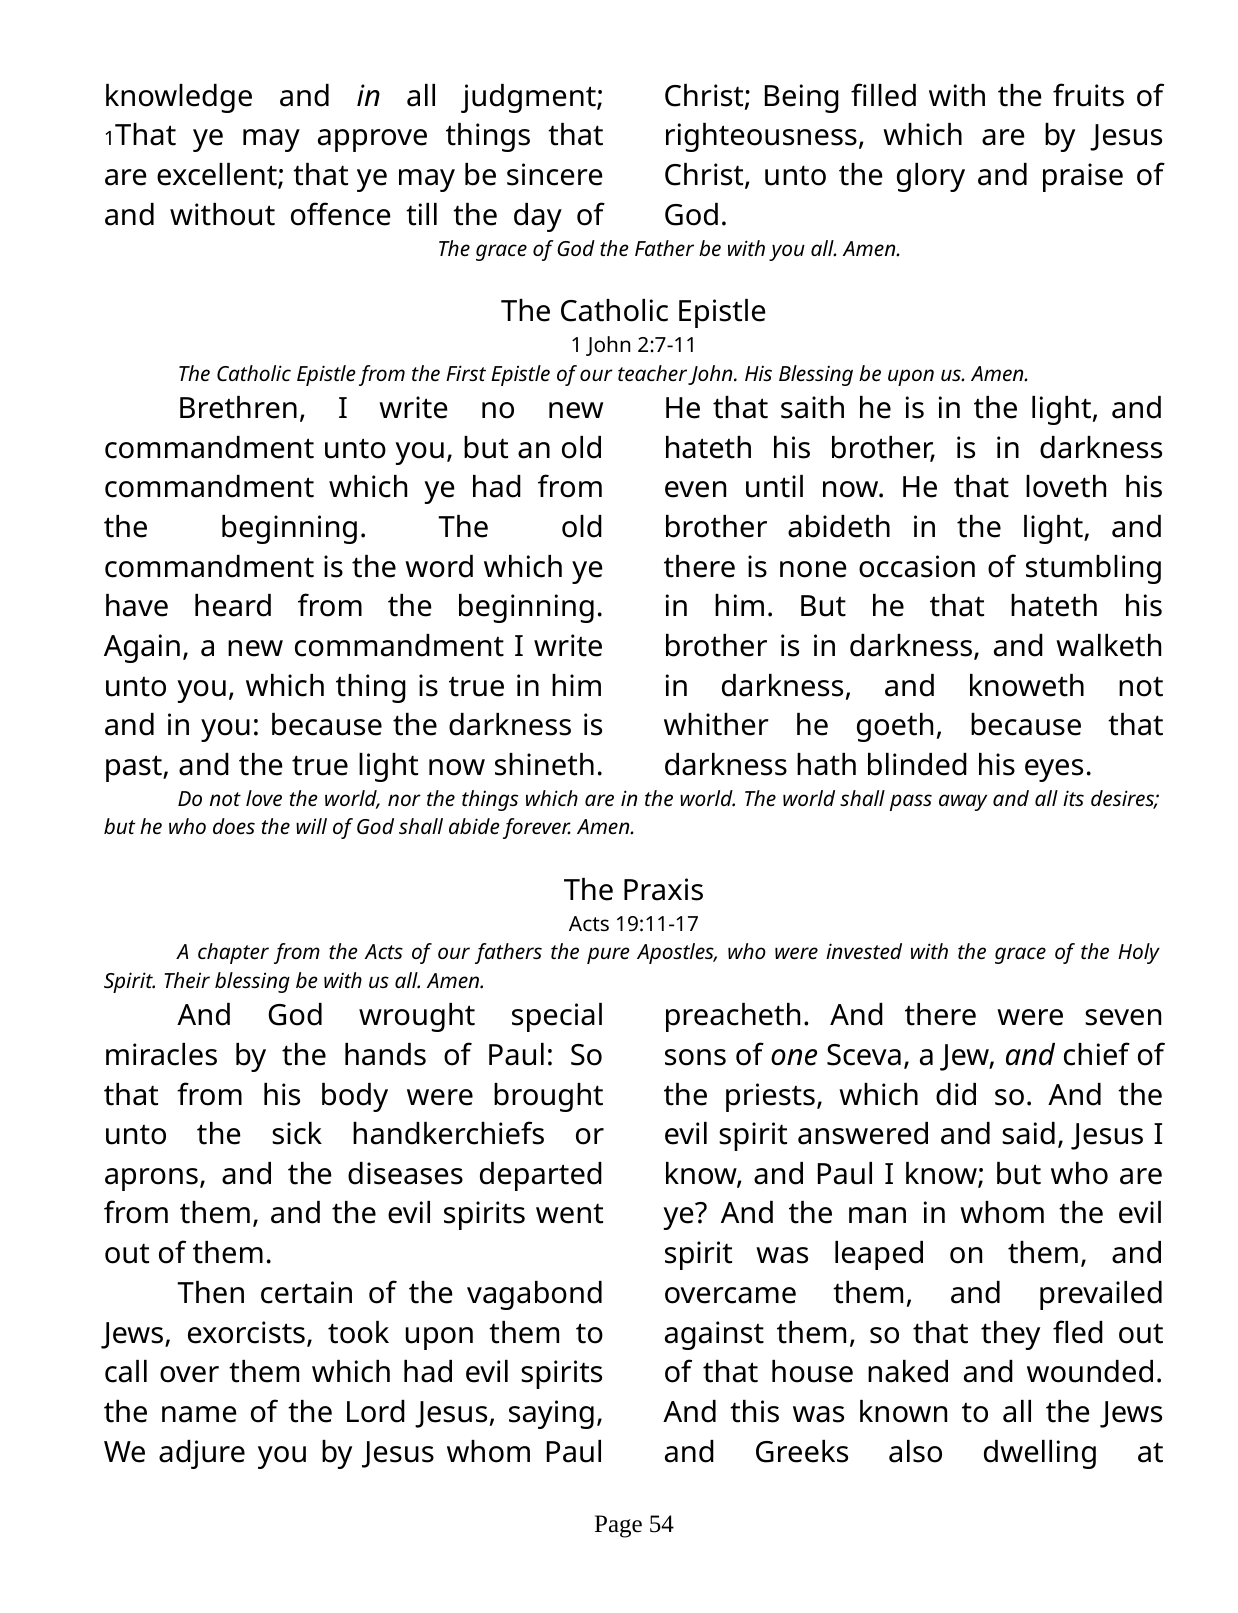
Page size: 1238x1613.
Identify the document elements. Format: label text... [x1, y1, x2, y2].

text A chapter from the Acts of our fathers the pure Apostles, who were invested with the grace of the Holy Spirit. Their blessing be with us all. Amen. [103, 937, 1164, 994]
text The Praxis [103, 869, 1164, 909]
text Brethren, I write no new commandment unto you, but an old commandment which ye had from the beginning. The old commandment is the word which ye have heard from the beginning. Again, a new commandment I write unto you, which thing is true in him and in you: because the darkness is past, and the true light now shineth. [103, 387, 604, 784]
text The Catholic Epistle [103, 291, 1164, 330]
text Acts 19:11-17 [103, 909, 1164, 937]
text The Catholic Epistle from the First Epistle of our teacher John. His Blessing be upon us. Amen. [103, 359, 1164, 387]
text Then certain of the vagabond Jews, exorcists, took upon them to call over them which had evil spirits the name of the Lord Jesus, saying, We adjure you by Jesus whom Paul [103, 1272, 604, 1471]
text The grace of God the Father be with you all. Amen. [103, 234, 1164, 262]
text And God wrought special miracles by the hands of Paul: So that from his body were brought unto the sick handkerchiefs or aprons, and the diseases departed from them, and the evil spirits went out of them. [103, 994, 604, 1272]
text Do not love the world, nor the things which are in the world. The world shall pass away and all its desires; but he who does the will of God shall abide forever. Amen. [103, 784, 1164, 841]
text knowledge and in all judgment; 1That ye may approve things that are excellent; that ye may be sincere and without offence till the day of [103, 75, 604, 234]
text He that saith he is in the light, and hateth his brother, is in darkness even until now. He that loveth his brother abideth in the light, and there is none occasion of stumbling in him. But he that hateth his brother is in darkness, and walketh in darkness, and knoweth not whither he goeth, because that darkness hath blinded his eyes. [663, 387, 1164, 784]
text Christ; Being filled with the fruits of righteousness, which are by Jesus Christ, unto the glory and praise of God. [663, 75, 1164, 234]
text 1 John 2:7-11 [103, 330, 1164, 359]
text preacheth. And there were seven sons of one Sceva, a Jew, and chief of the priests, which did so. And the evil spirit answered and said, Jesus I know, and Paul I know; but who are ye? And the man in whom the evil spirit was leaped on them, and overcame them, and prevailed against them, so that they fled out of that house naked and wounded. And this was known to all the Jews and Greeks also dwelling at [663, 994, 1164, 1471]
